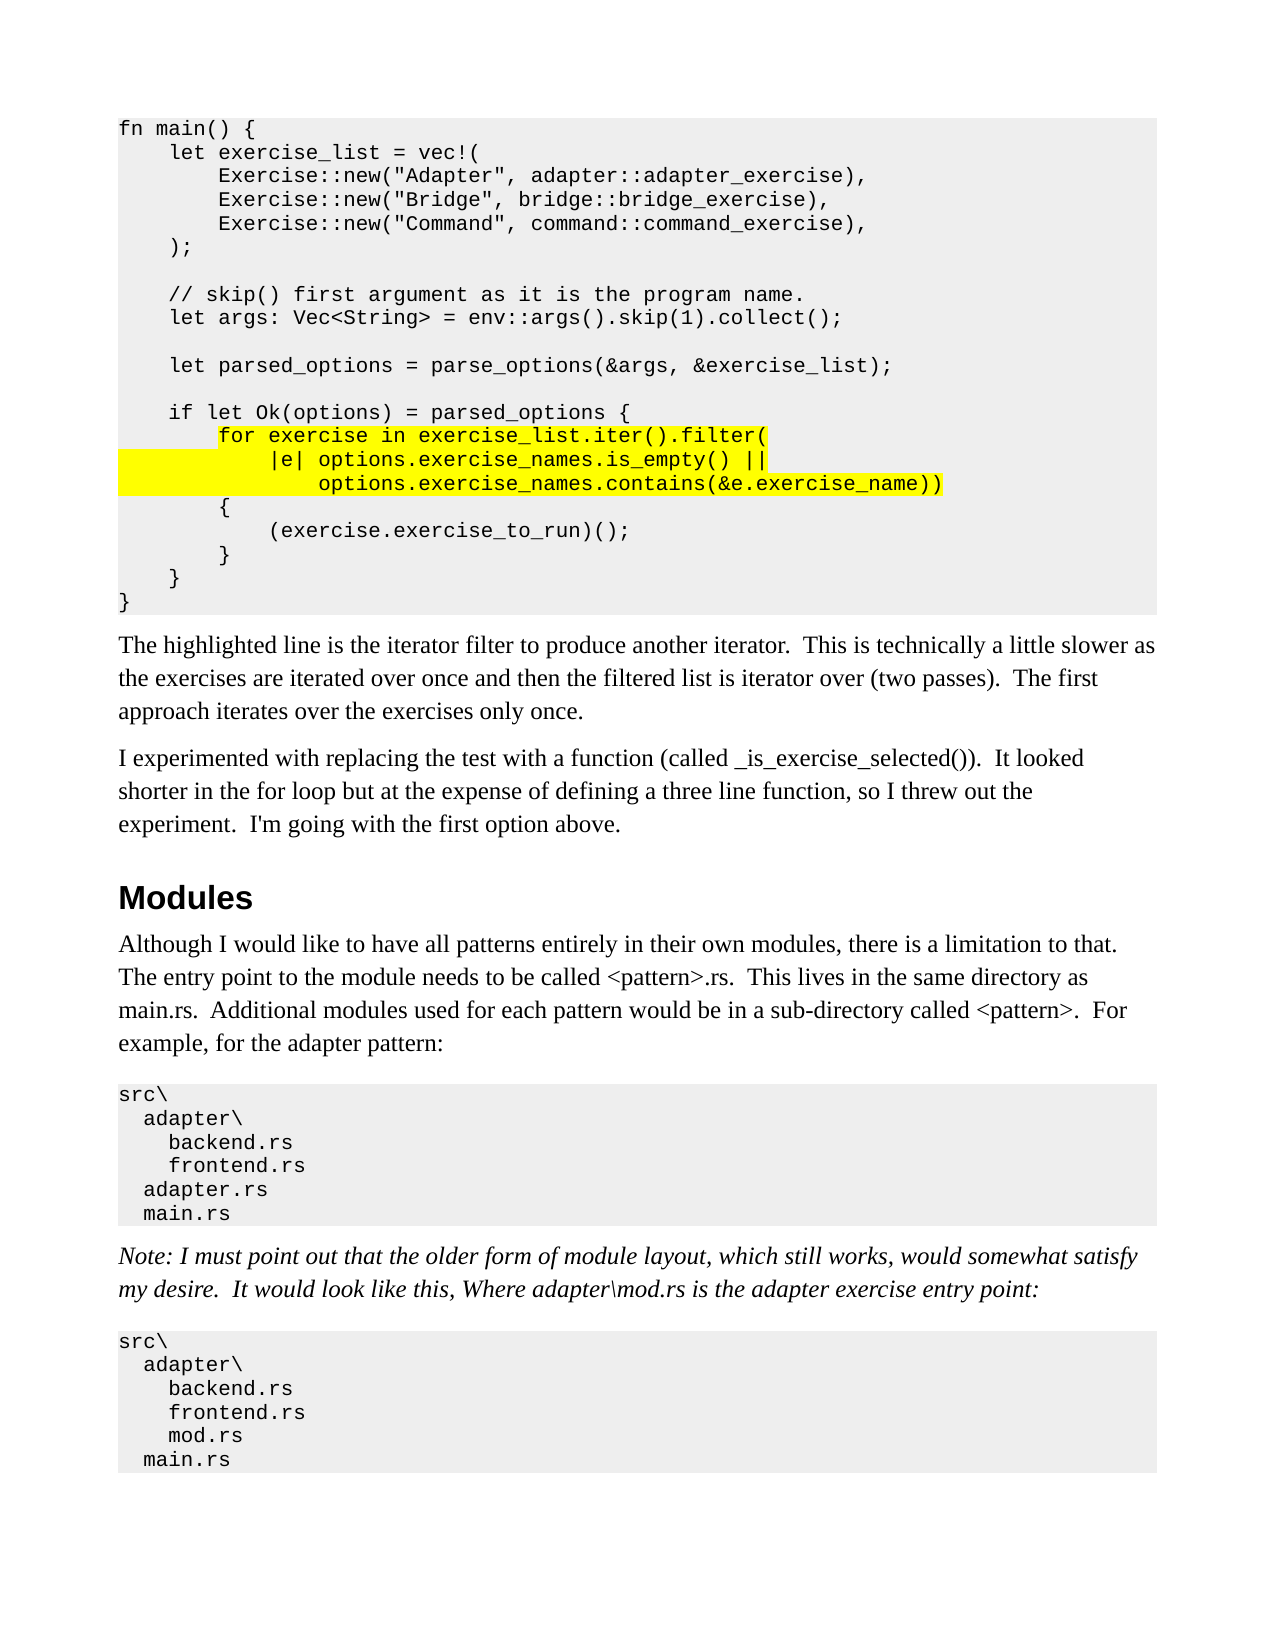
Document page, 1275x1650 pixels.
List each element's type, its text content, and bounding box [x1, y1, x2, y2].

text let exercise_list = vec!( [118, 142, 1157, 165]
text Although I would like to have all patterns entirely in their own modules, there is a limitation to that. The entry point to the module needs to be called <pattern>.rs. This lives in the same directory as main.rs. Additional modules used for each pattern would be in a sub-directory called <pattern>. For example, for the adapter pattern: [118, 929, 1157, 1057]
text Exercise::new("Bridge", bridge::bridge_exercise), [118, 189, 1157, 213]
text I experimented with replacing the test with a function (called _is_exercise_selected()). It looked shorter in the for loop but at the expense of defining a three line function, so I threw out the experiment. I'm going with the first option above. [118, 743, 1157, 838]
subtitle Modules [118, 878, 1157, 916]
text Note: I must point out that the older form of module layout, which still works, would somewhat satisfy my desire. It would look like this, Where adapter\mod.rs is the adapter exercise entry point: [118, 1241, 1157, 1303]
text ); [118, 236, 1157, 260]
text fn main() { [118, 118, 1157, 142]
text frontend.rs [118, 1402, 1157, 1425]
text main.rs [118, 1449, 1157, 1473]
text // skip() first argument as it is the program name. [118, 284, 1157, 307]
text { [118, 496, 1157, 520]
text src\ [118, 1331, 1157, 1354]
text let args: Vec<String> = env::args().skip(1).collect(); [118, 307, 1157, 331]
text } [118, 567, 1157, 591]
text options.exercise_names.contains(&e.exercise_name)) [118, 473, 1157, 496]
text } [118, 544, 1157, 567]
text (exercise.exercise_to_run)(); [118, 520, 1157, 544]
text frontend.rs [118, 1155, 1157, 1179]
text mod.rs [118, 1425, 1157, 1449]
text Exercise::new("Adapter", adapter::adapter_exercise), [118, 165, 1157, 189]
text let parsed_options = parse_options(&args, &exercise_list); [118, 354, 1157, 378]
text backend.rs [118, 1378, 1157, 1402]
text adapter\ [118, 1108, 1157, 1132]
text src\ [118, 1084, 1157, 1108]
text The highlighted line is the iterator filter to produce another iterator. This is technically a little slower as the exercises are iterated over once and then the filtered list is iterator over (two passes). The first approach iterates over the exercises only once. [118, 630, 1157, 724]
text adapter\ [118, 1354, 1157, 1378]
text for exercise in exercise_list.iter().filter( [118, 426, 1157, 449]
text } [118, 591, 1157, 615]
text adapter.rs [118, 1179, 1157, 1203]
text |e| options.exercise_names.is_empty() || [118, 449, 1157, 473]
text backend.rs [118, 1132, 1157, 1155]
text Exercise::new("Command", command::command_exercise), [118, 213, 1157, 236]
text main.rs [118, 1203, 1157, 1226]
text if let Ok(options) = parsed_options { [118, 402, 1157, 426]
